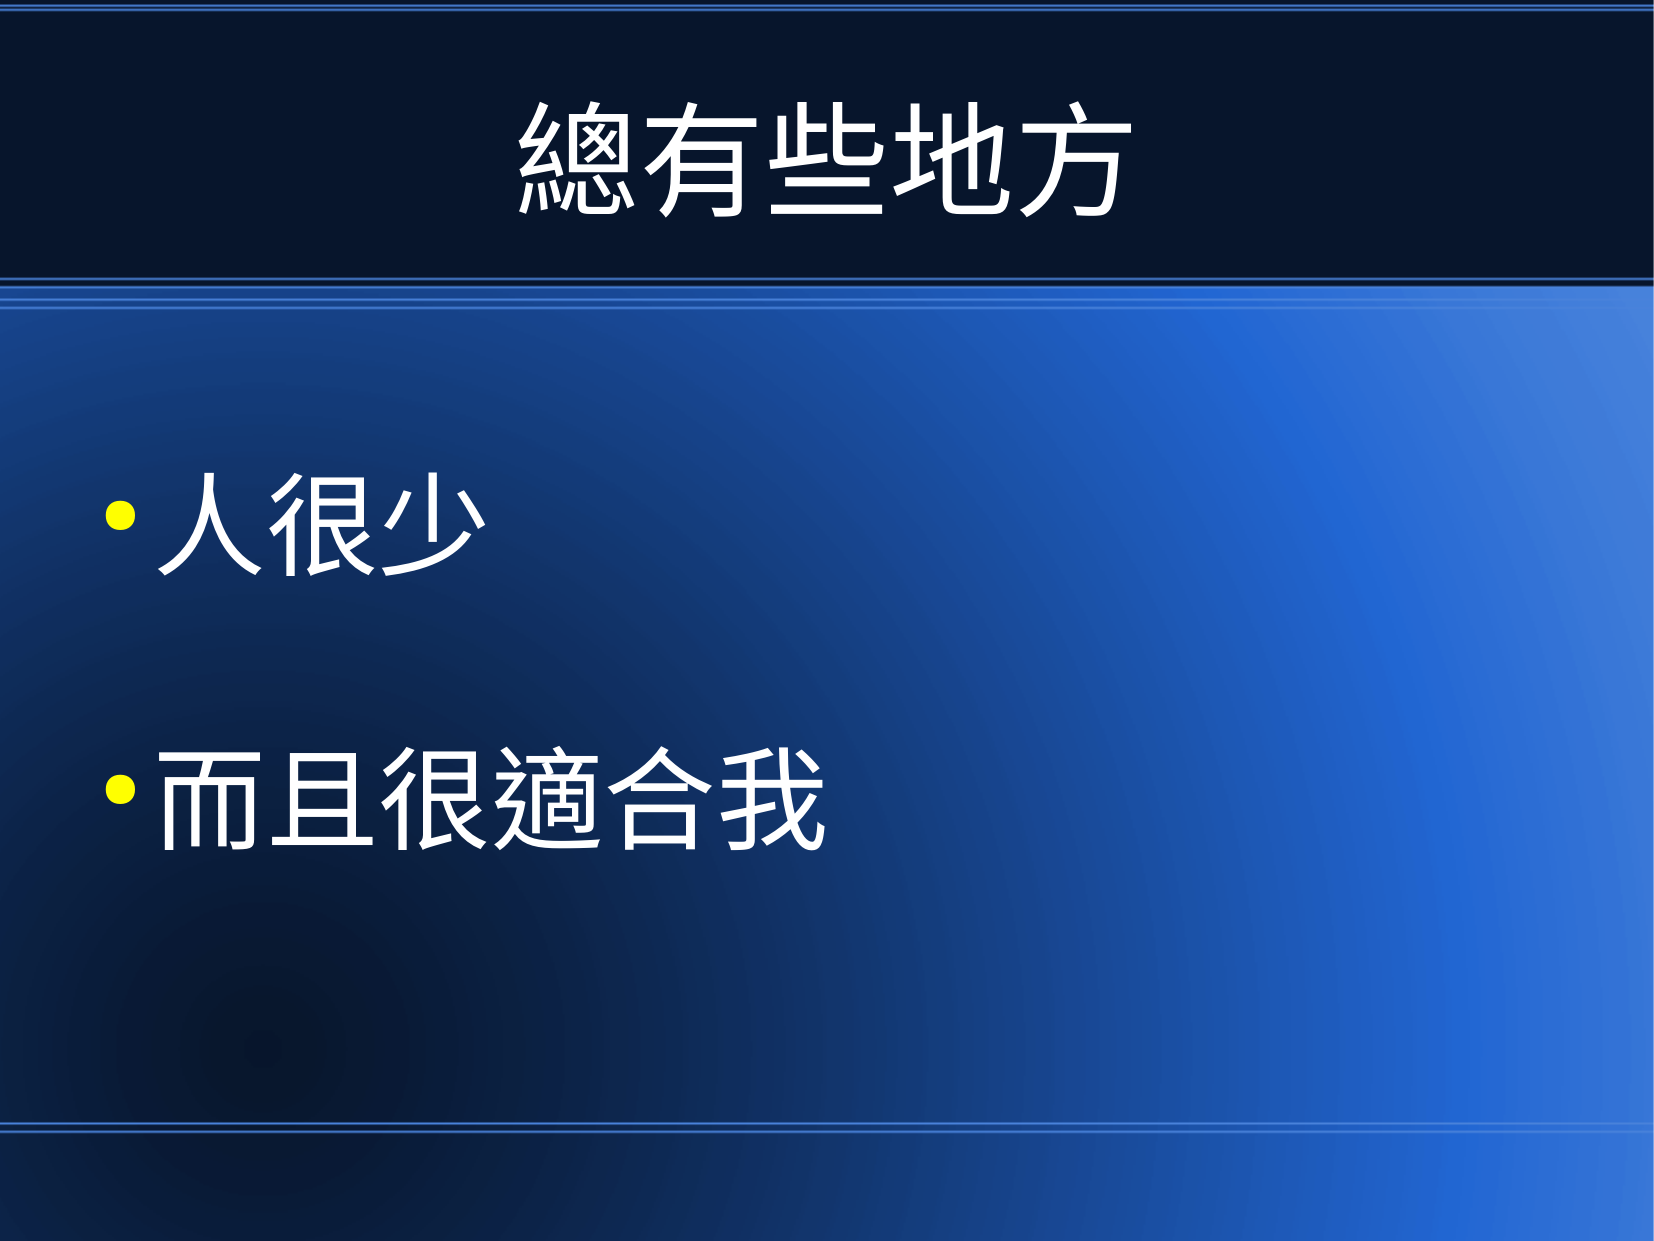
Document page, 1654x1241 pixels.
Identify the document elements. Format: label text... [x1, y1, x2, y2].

list 人很少 而且很適合我 [82, 355, 1571, 1241]
title 總有些地方 [82, 49, 1571, 257]
picture [0, 0, 1654, 1241]
